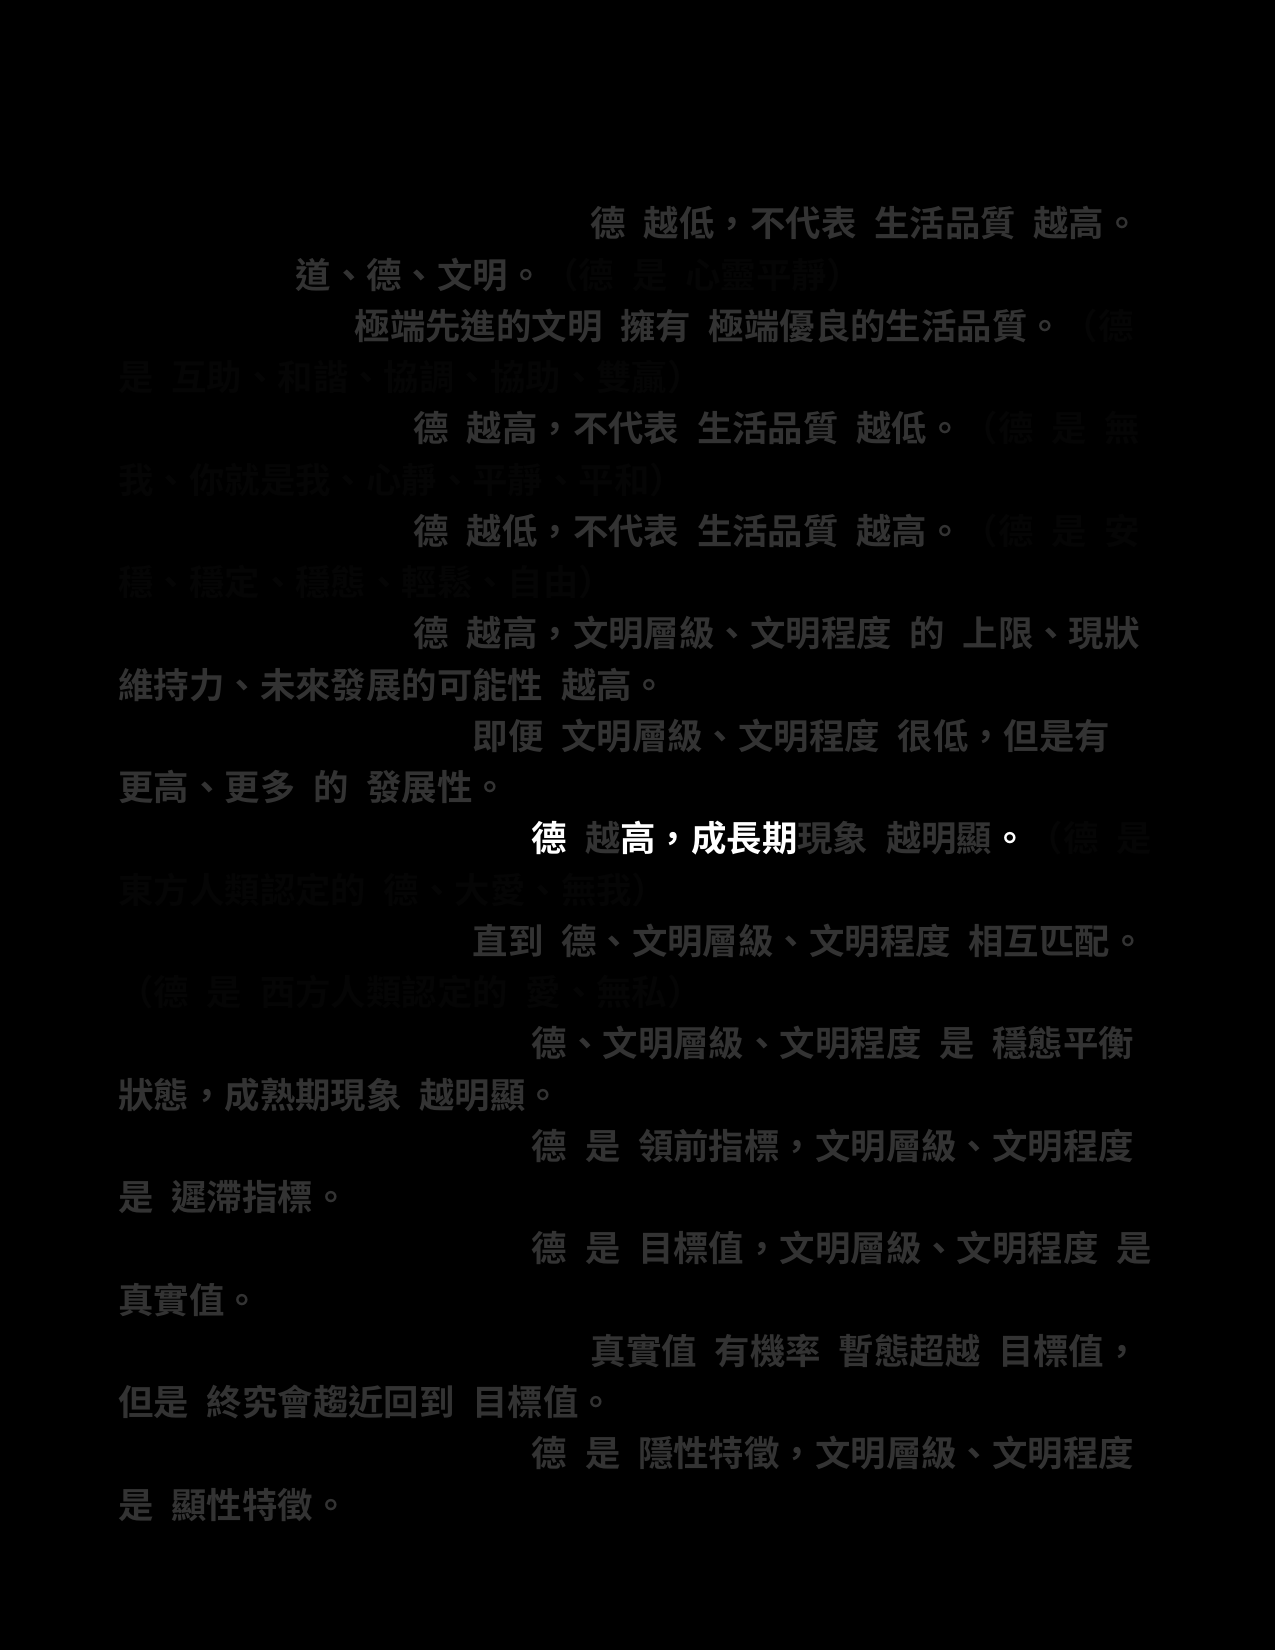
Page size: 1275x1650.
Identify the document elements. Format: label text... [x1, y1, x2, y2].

text 德、文明層級、文明程度 是 穩態平衡狀態，成熟期現象 越明顯。 [118, 1016, 1157, 1118]
text 極端先進的文明 擁有 極端優良的生活品質。（德是 互助、和諧、協調、協助、雙贏） [118, 298, 1157, 401]
text 德 是 目標值，文明層級、文明程度 是 真實值。 [118, 1221, 1157, 1323]
text 德 是 隱性特徵，文明層級、文明程度 是 顯性特徵。 [118, 1426, 1157, 1528]
text 直到 德、文明層級、文明程度 相互匹配。（德 是 西方人類認定的 愛、無私） [118, 913, 1157, 1016]
text 德 是 領前指標，文明層級、文明程度 是 遲滯指標。 [118, 1118, 1157, 1221]
text 德 越低，不代表 生活品質 越高。 [118, 196, 1157, 247]
text 德 越高，成長期現象 越明顯。（德 是 東方人類認定的 德、大愛、無我） [118, 811, 1157, 913]
text 德 越高，不代表 生活品質 越低。（德 是 無我、你就是我、心靜、平靜、平和） [118, 401, 1157, 503]
text 真實值 有機率 暫態超越 目標值，但是 終究會趨近回到 目標值。 [118, 1323, 1157, 1426]
text 即便 文明層級、文明程度 很低，但是有 更高、更多 的 發展性。 [118, 708, 1157, 811]
text 道、德、文明。（德 是 心靈平靜） [118, 247, 1157, 298]
text 德 越高，文明層級、文明程度 的 上限、現狀維持力、未來發展的可能性 越高。 [118, 606, 1157, 708]
text 德 越低，不代表 生活品質 越高。（德 是 安穩、穩定、穩態、輕鬆、自由） [118, 503, 1157, 606]
